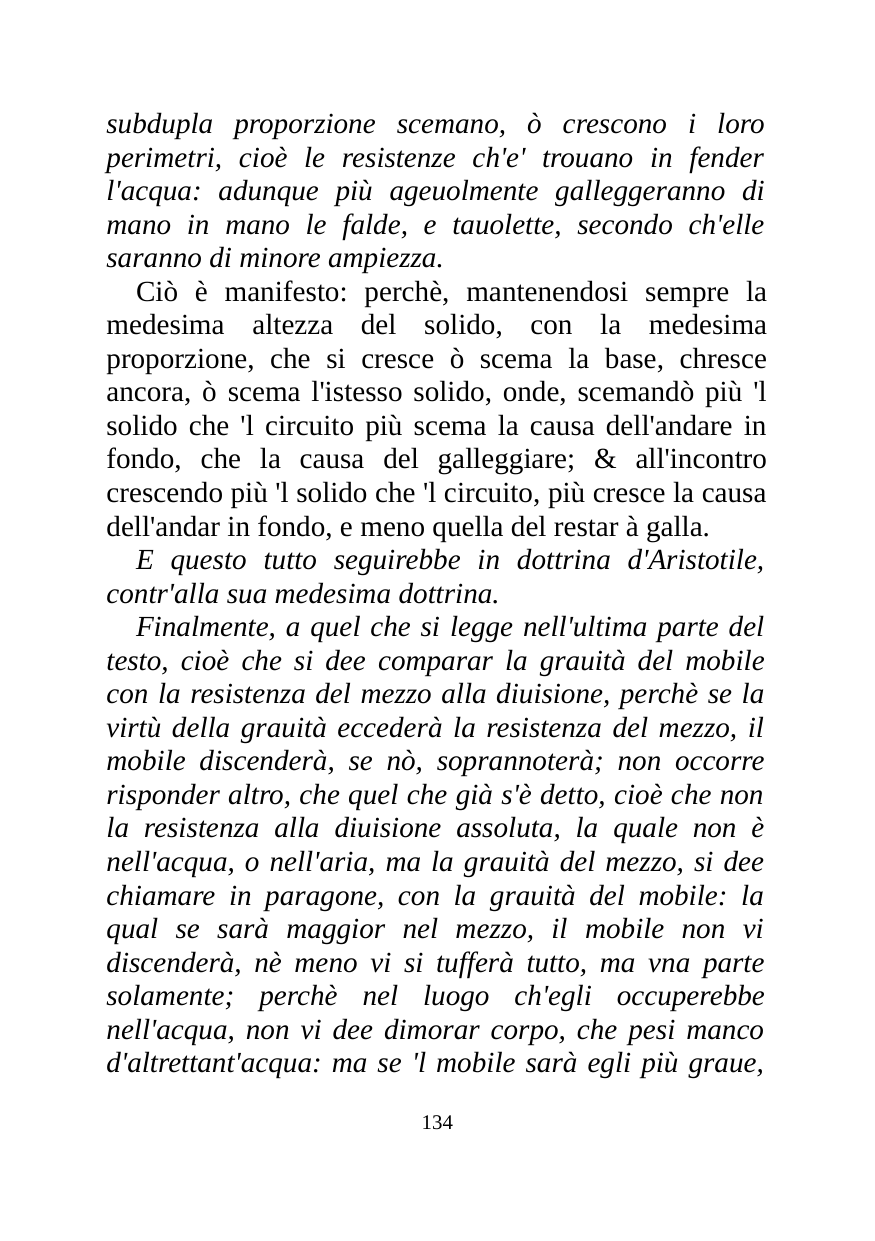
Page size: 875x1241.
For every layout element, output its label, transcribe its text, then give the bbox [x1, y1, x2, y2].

text Finalmente, a quel che si legge nell'ultima parte del testo, cioè che si dee comparar la grauità del mobile con la resistenza del mezzo alla diuisione, perchè se la virtù della grauità eccederà la resistenza del mezzo, il mobile discenderà, se nò, soprannoterà; non occorre risponder altro, che quel che già s'è detto, cioè che non la resistenza alla diuisione assoluta, la quale non è nell'acqua, o nell'aria, ma la grauità del mezzo, si dee chiamare in paragone, con la grauità del mobile: la qual se sarà maggior nel mezzo, il mobile non vi discenderà, nè meno vi si tufferà tutto, ma vna parte solamente; perchè nel luogo ch'egli occuperebbe nell'acqua, non vi dee dimorar corpo, che pesi manco d'altrettant'acqua: ma se 'l mobile sarà egli più graue, [106, 609, 768, 1079]
text E questo tutto seguirebbe in dottrina d'Aristotile, contr'alla sua medesima dottrina. [106, 542, 768, 609]
text Ciò è manifesto: perchè, mantenendosi sempre la medesima altezza del solido, con la medesima proporzione, che si cresce ò scema la base, chresce ancora, ò scema l'istesso solido, onde, scemandò più 'l solido che 'l circuito più scema la causa dell'andare in fondo, che la causa del galleggiare; & all'incontro crescendo più 'l solido che 'l circuito, più cresce la causa dell'andar in fondo, e meno quella del restar à galla. [106, 274, 768, 542]
text subdupla proporzione scemano, ò crescono i loro perimetri, cioè le resistenze ch'e' trouano in fender l'acqua: adunque più ageuolmente galleggeranno di mano in mano le falde, e tauolette, secondo ch'elle saranno di minore ampiezza. [106, 106, 768, 274]
